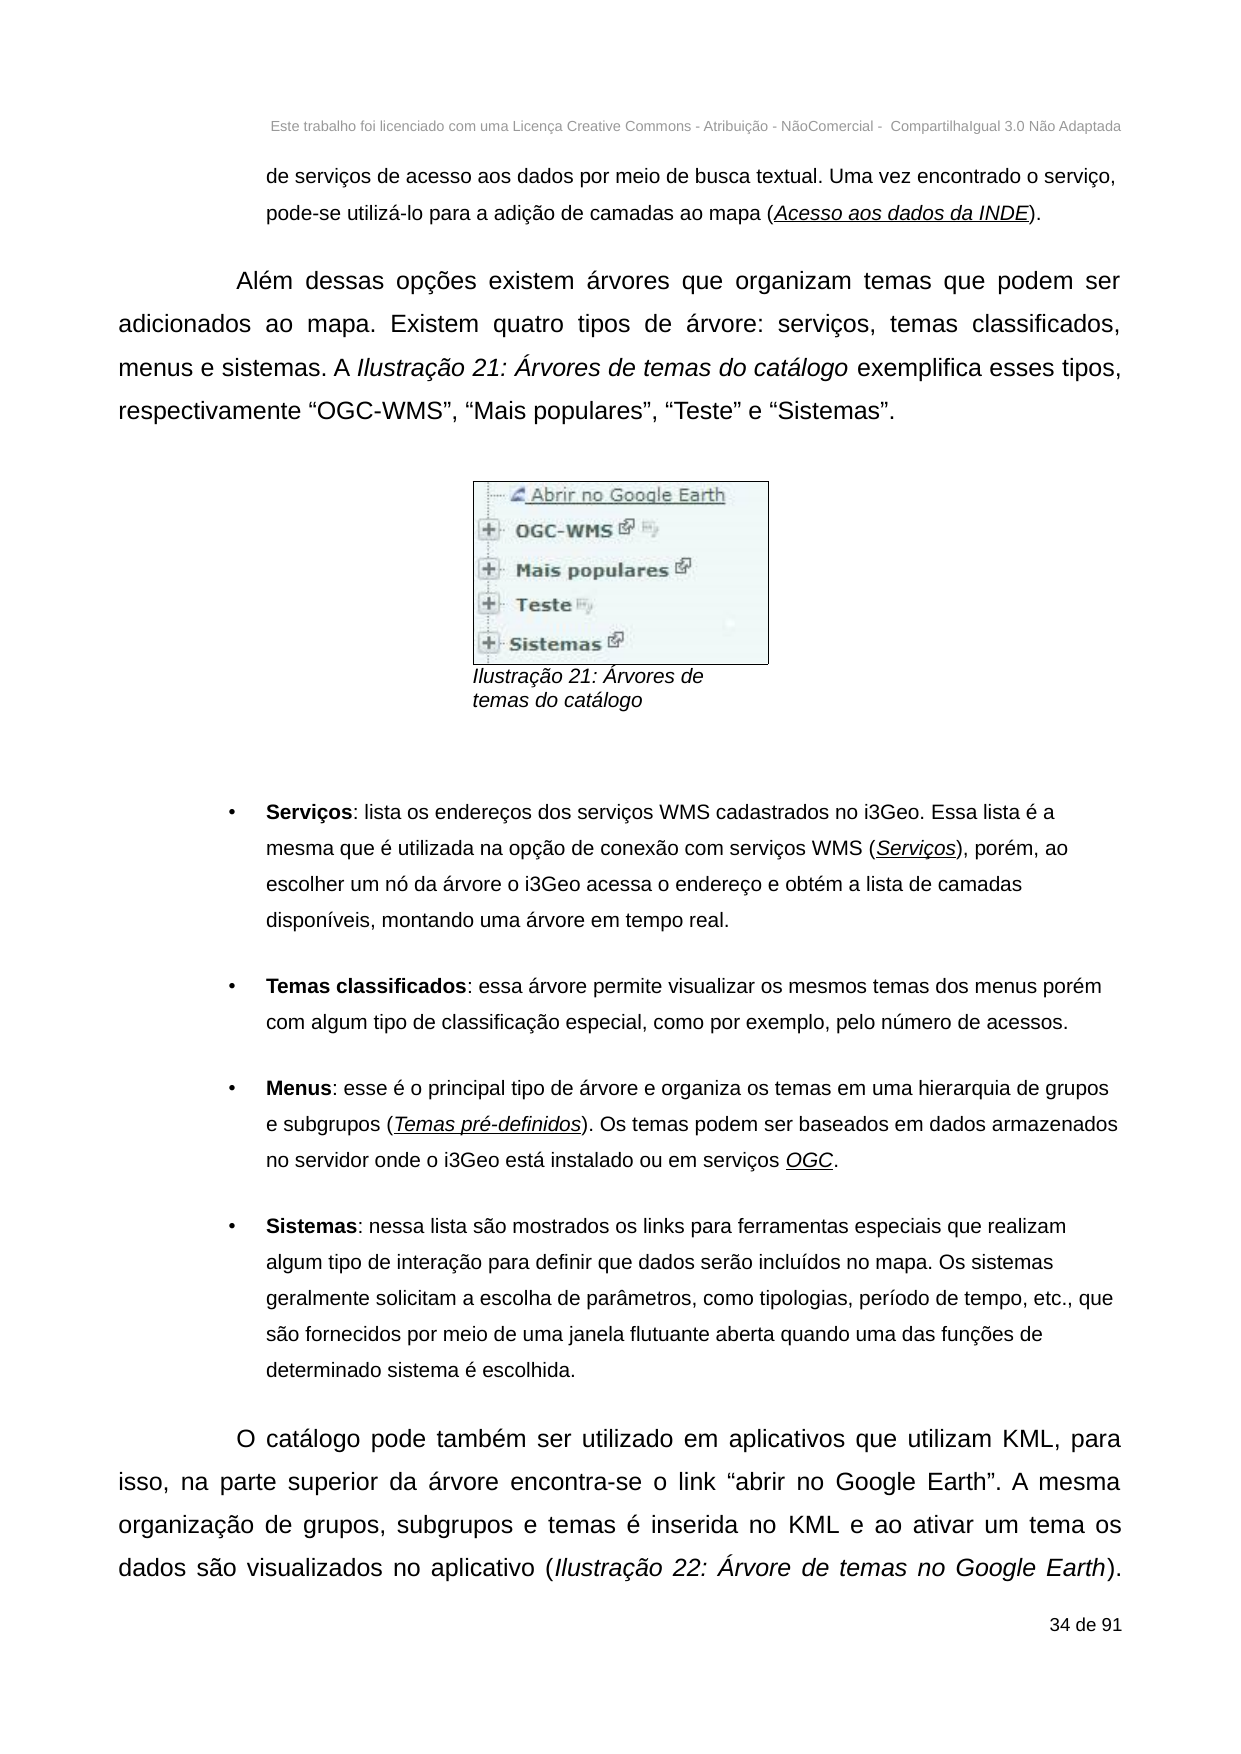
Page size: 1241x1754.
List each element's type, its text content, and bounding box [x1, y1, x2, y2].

list Serviços: lista os endereços dos serviços WMS cadastrados no i3Geo. Essa lista é a mesma que é utilizada na opção de conexão com serviços WMS (Serviços), porém, ao escolher um nó da árvore o i3Geo acessa o endereço e obtém a lista de camadas disponíveis, montando uma árvore em tempo real. [228, 800, 1122, 932]
list de serviços de acesso aos dados por meio de busca textual. Uma vez encontrado o serviço, pode-se utilizá-lo para a adição de camadas ao mapa (Acesso aos dados da INDE). [228, 164, 1122, 224]
picture [474, 482, 768, 664]
list Menus: esse é o principal tipo de árvore e organiza os temas em uma hierarquia de grupos e subgrupos (Temas pré-definidos). Os temas podem ser baseados em dados armazenados no servidor onde o i3Geo está instalado ou em serviços OGC. [228, 1076, 1122, 1172]
text O catálogo pode também ser utilizado em aplicativos que utilizam KML, para isso, na parte superior da árvore encontra-se o link “abrir no Google Earth”. A mesma organização de grupos, subgrupos e temas é inserida no KML e ao ativar um tema os dados são visualizados no aplicativo (Ilustração 22: Árvore de temas no Google Earth). [118, 1424, 1122, 1582]
text Além dessas opções existem árvores que organizam temas que podem ser adicionados ao mapa. Existem quatro tipos de árvore: serviços, temas classificados, menus e sistemas. A Ilustração 21: Árvores de temas do catálogo exemplifica esses tipos, respectivamente “OGC-WMS”, “Mais populares”, “Teste” e “Sistemas”. [118, 266, 1122, 424]
list Sistemas: nessa lista são mostrados os links para ferramentas especiais que realizam algum tipo de interação para definir que dados serão incluídos no mapa. Os sistemas geralmente solicitam a escolha de parâmetros, como tipologias, período de tempo, etc., que são fornecidos por meio de uma janela flutuante aberta quando uma das funções de determinado sistema é escolhida. [228, 1214, 1122, 1382]
list Temas classificados: essa árvore permite visualizar os mesmos temas dos menus porém com algum tipo de classificação especial, como por exemplo, pelo número de acessos. [228, 974, 1122, 1034]
text Ilustração 21: Árvores de temas do catálogo [472, 665, 768, 712]
